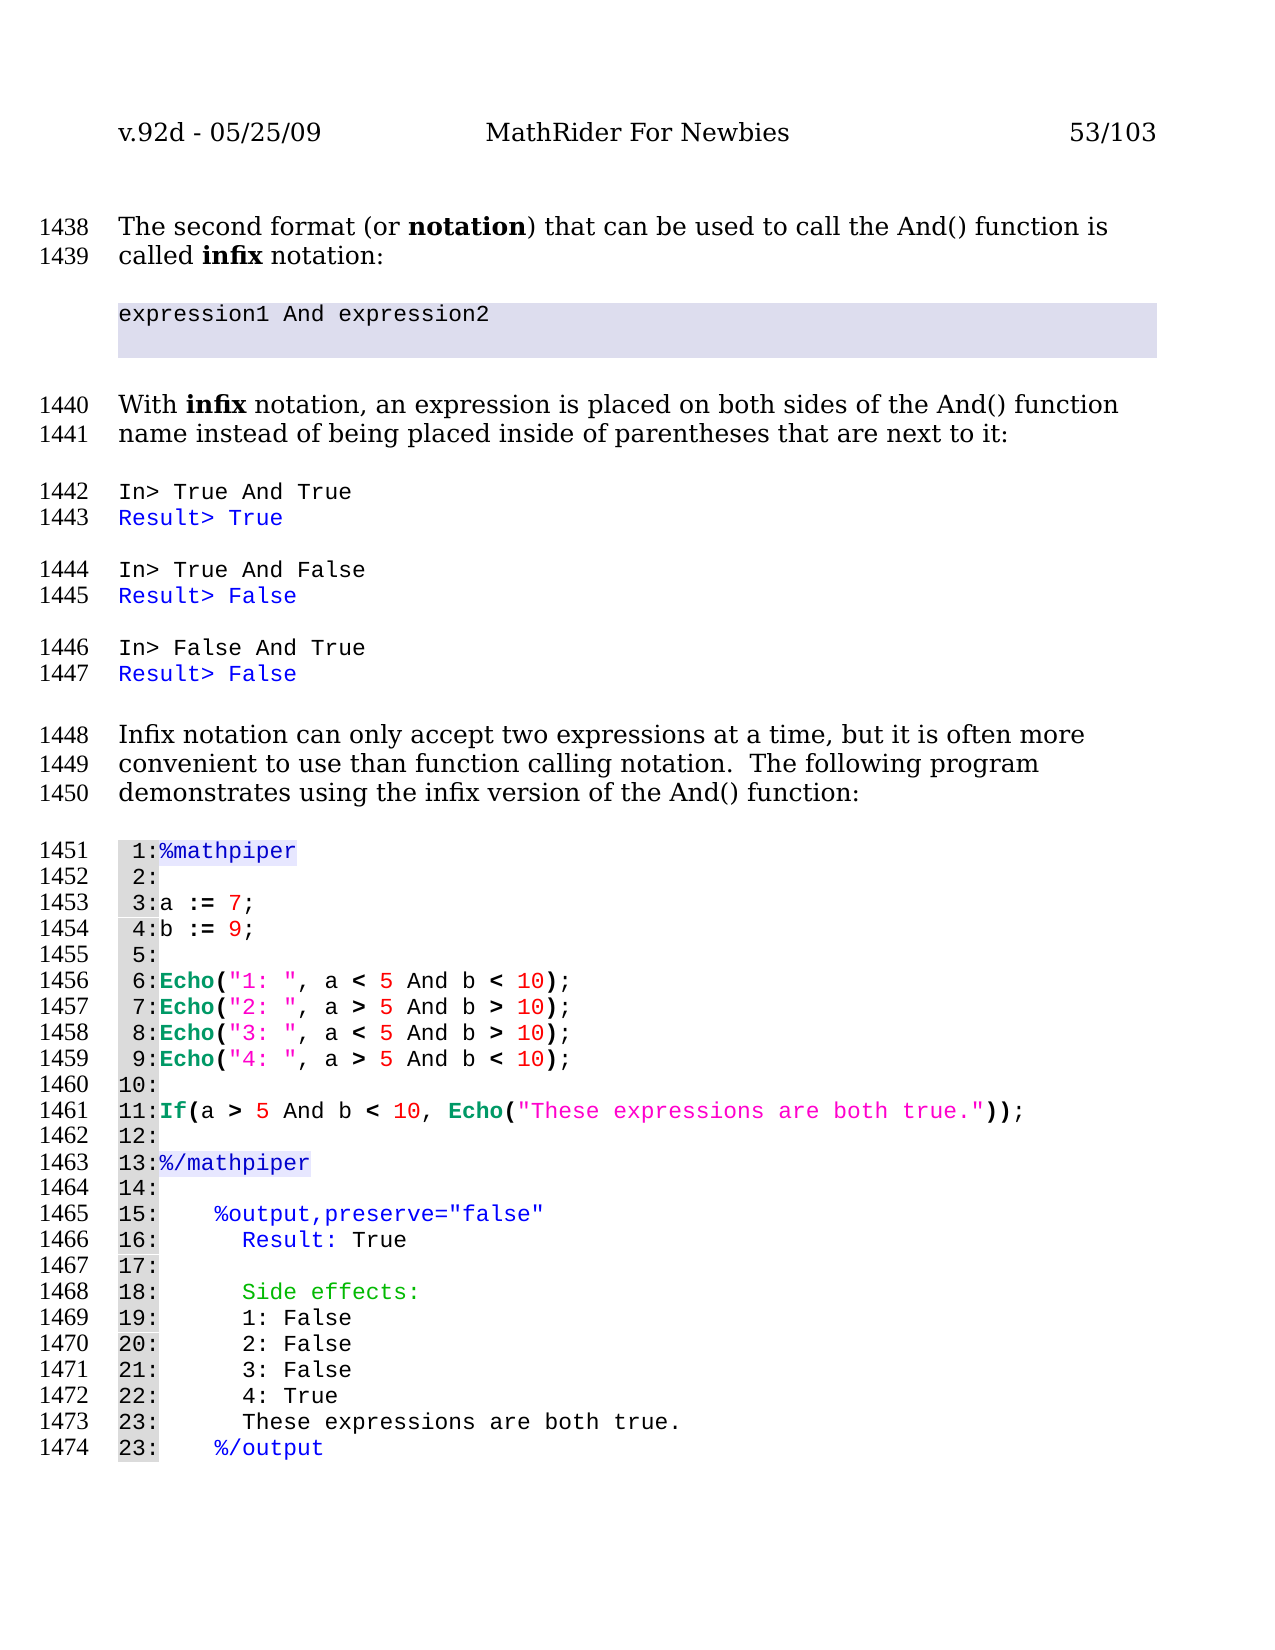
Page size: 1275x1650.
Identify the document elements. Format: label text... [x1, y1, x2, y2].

text Infix notation can only accept two expressions at a time, but it is often more convenient to use than function calling notation. The following program demonstrates using the infix version of the And() function: [118, 720, 1157, 808]
text Result> True [118, 507, 1157, 532]
text 11:If(a > 5 And b < 10, Echo("These expressions are both true.")); [118, 1099, 1157, 1125]
text 23: These expressions are both true. [118, 1410, 1157, 1436]
text 16: Result: True [118, 1229, 1157, 1254]
text 17: [118, 1254, 1157, 1281]
text 12: [118, 1125, 1157, 1151]
text The second format (or notation) that can be used to call the And() function is called infix notation: [118, 212, 1157, 271]
text 21: 3: False [118, 1358, 1157, 1384]
text 14: [118, 1177, 1157, 1203]
text 10: [118, 1073, 1157, 1099]
text 8:Echo("3: ", a < 5 And b > 10); [118, 1021, 1157, 1047]
text 18: Side effects: [118, 1281, 1157, 1306]
text Result> False [118, 662, 1157, 688]
text In> True And False [118, 558, 1157, 584]
text 19: 1: False [118, 1306, 1157, 1332]
text 1:%mathpiper [118, 839, 1157, 866]
text 20: 2: False [118, 1332, 1157, 1358]
text 2: [118, 866, 1157, 891]
text 6:Echo("1: ", a < 5 And b < 10); [118, 969, 1157, 995]
text 4:b := 9; [118, 917, 1157, 943]
text 3:a := 7; [118, 891, 1157, 917]
text 15: %output,preserve="false" [118, 1203, 1157, 1229]
text 22: 4: True [118, 1384, 1157, 1410]
text 5: [118, 943, 1157, 969]
table_header expression1 And expression2 [118, 303, 1157, 358]
text 7:Echo("2: ", a > 5 And b > 10); [118, 995, 1157, 1021]
text In> True And True [118, 481, 1157, 507]
text 13:%/mathpiper [118, 1151, 1157, 1177]
text 9:Echo("4: ", a > 5 And b < 10); [118, 1047, 1157, 1073]
text In> False And True [118, 636, 1157, 662]
text 23: %/output [118, 1436, 1157, 1462]
text Result> False [118, 584, 1157, 610]
text With infix notation, an expression is placed on both sides of the And() function name instead of being placed inside of parentheses that are next to it: [118, 390, 1157, 449]
